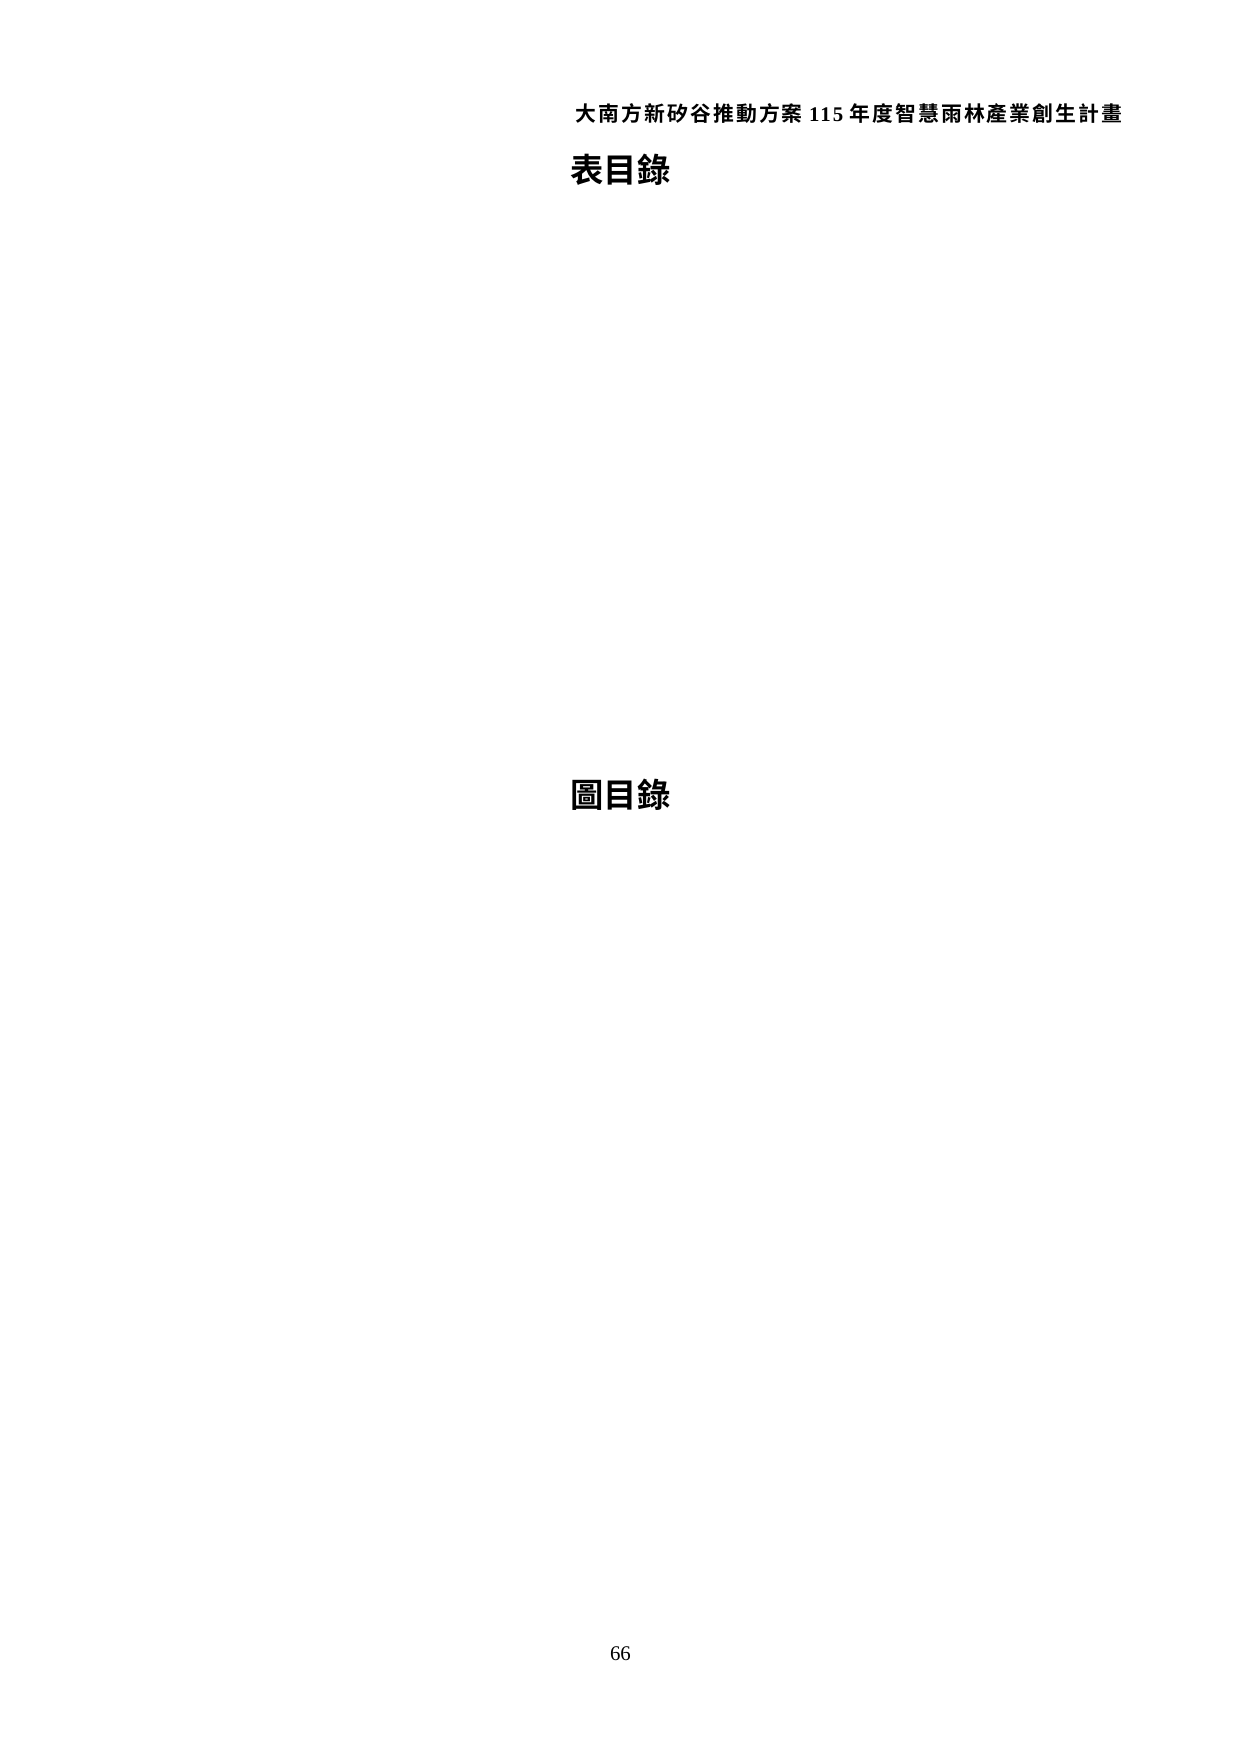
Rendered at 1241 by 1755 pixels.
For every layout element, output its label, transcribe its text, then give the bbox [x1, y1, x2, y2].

text 圖目錄 [118, 766, 1122, 818]
text 表目錄 [118, 141, 1122, 193]
